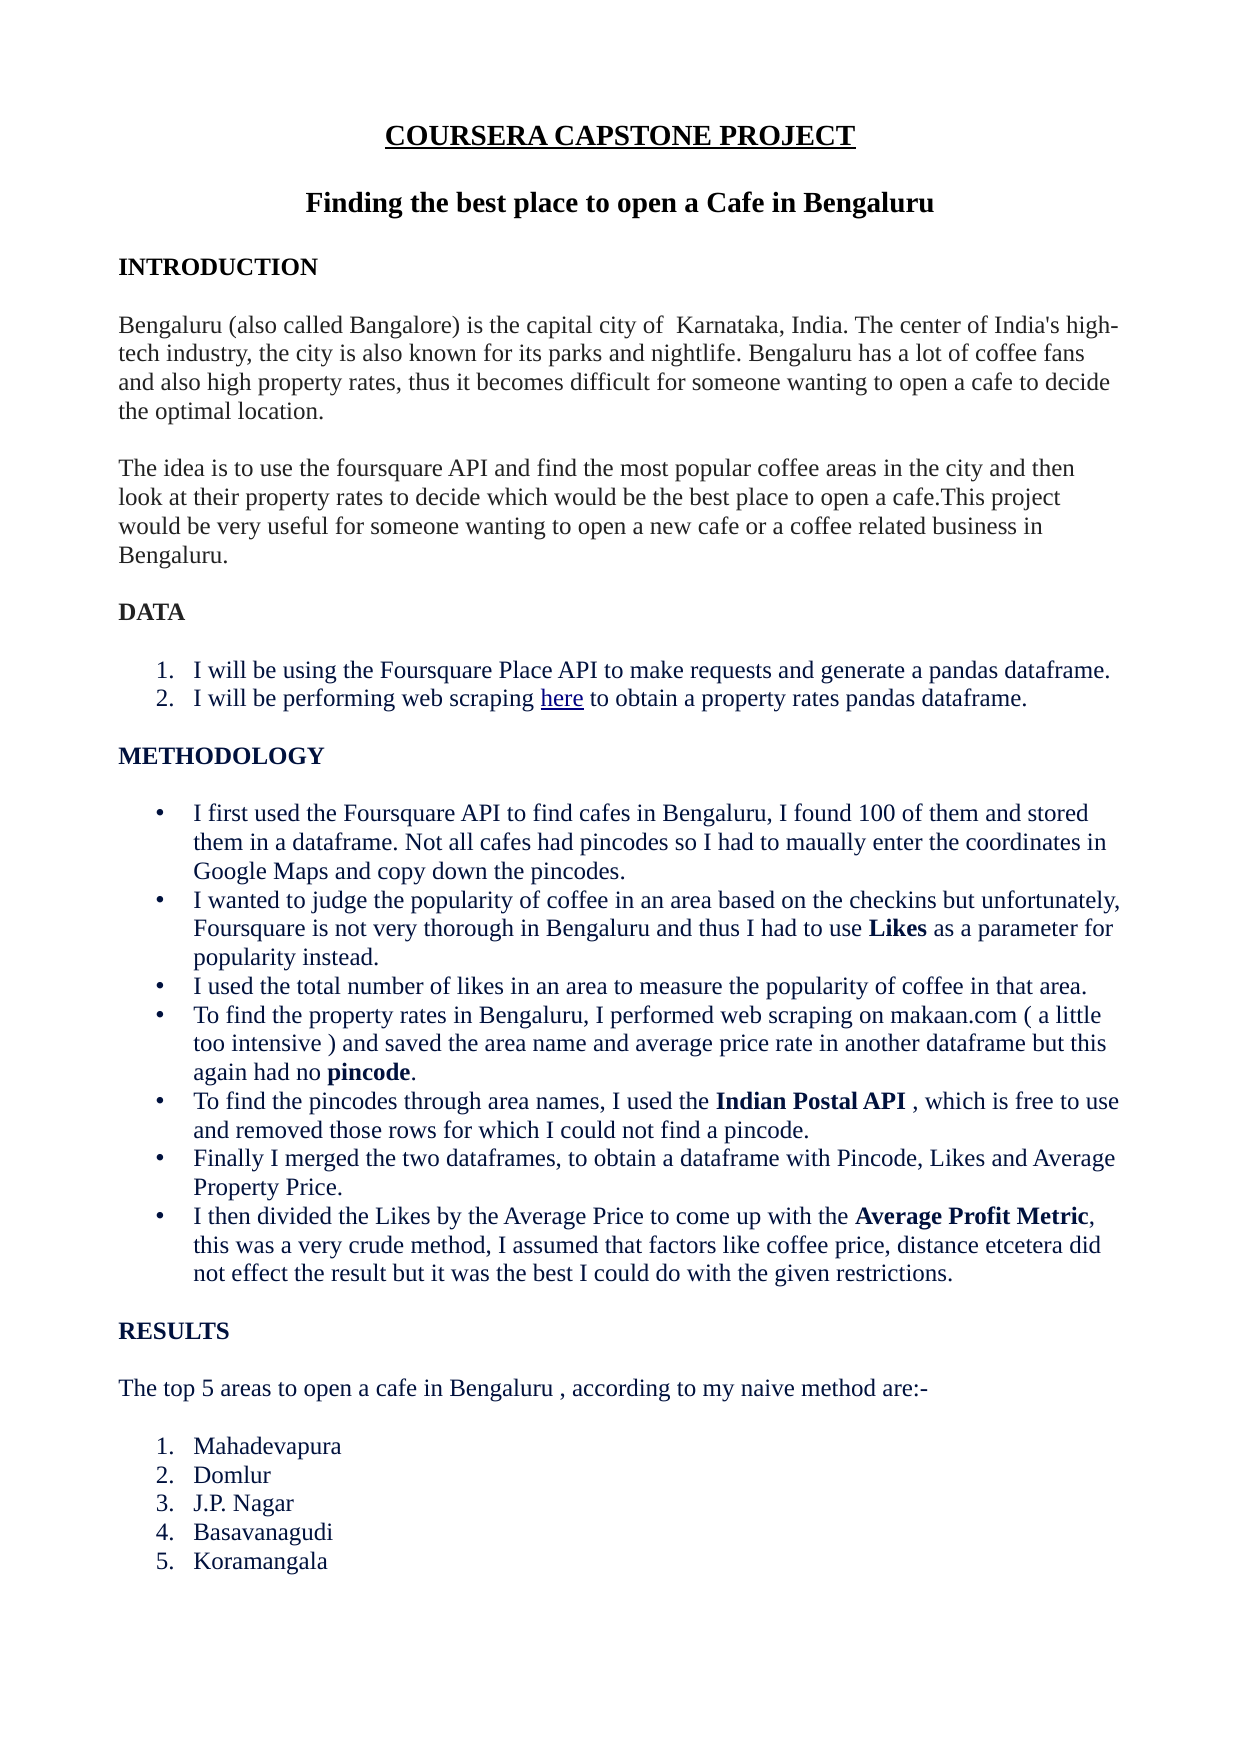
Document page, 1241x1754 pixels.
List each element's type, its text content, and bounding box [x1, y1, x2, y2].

text Finding the best place to open a Cafe in Bengaluru [118, 185, 1122, 219]
text INTRODUCTION [118, 252, 1122, 281]
text COURSERA CAPSTONE PROJECT [118, 118, 1122, 152]
text The idea is to use the foursquare API and find the most popular coffee areas in the city and then look at their property rates to decide which would be the best place to open a cafe.This project would be very useful for someone wanting to open a new cafe or a coffee related business in Bengaluru. [118, 453, 1122, 568]
list To find the pincodes through area names, I used the Indian Postal API , which is free to use and removed those rows for which I could not find a pincode. [156, 1086, 1122, 1143]
list Domlur [156, 1460, 1122, 1488]
list Mahadevapura [156, 1431, 1122, 1460]
list I used the total number of likes in an area to measure the popularity of coffee in that area. [156, 971, 1122, 1000]
list Basavanagudi [156, 1517, 1122, 1546]
list Finally I merged the two dataframes, to obtain a dataframe with Pincode, Likes and Average Property Price. [156, 1143, 1122, 1201]
list I then divided the Likes by the Average Price to come up with the Average Profit Metric, this was a very crude method, I assumed that factors like coffee price, distance etcetera did not effect the result but it was the best I could do with the given restrictions. [156, 1201, 1122, 1287]
text The top 5 areas to open a cafe in Bengaluru , according to my naive method are:- [118, 1373, 1122, 1402]
text RESULTS [118, 1316, 1122, 1345]
text METHODOLOGY [118, 741, 1122, 770]
list I will be performing web scraping here to obtain a property rates pandas dataframe. [156, 683, 1122, 712]
list I wanted to judge the popularity of coffee in an area based on the checkins but unfortunately, Foursquare is not very thorough in Bengaluru and thus I had to use Likes as a parameter for popularity instead. [156, 885, 1122, 971]
list I will be using the Foursquare Place API to make requests and generate a pandas dataframe. [156, 655, 1122, 683]
list J.P. Nagar [156, 1488, 1122, 1517]
list Koramangala [156, 1546, 1122, 1575]
list To find the property rates in Bengaluru, I performed web scraping on makaan.com ( a little too intensive ) and saved the area name and average price rate in another dataframe but this again had no pincode. [156, 1000, 1122, 1086]
text Bengaluru (also called Bangalore) is the capital city of Karnataka, India. The center of India's high-tech industry, the city is also known for its parks and nightlife. Bengaluru has a lot of coffee fans and also high property rates, thus it becomes difficult for someone wanting to open a cafe to decide the optimal location. [118, 310, 1122, 425]
text DATA [118, 597, 1122, 626]
list I first used the Foursquare API to find cafes in Bengaluru, I found 100 of them and stored them in a dataframe. Not all cafes had pincodes so I had to maually enter the coordinates in Google Maps and copy down the pincodes. [156, 798, 1122, 885]
